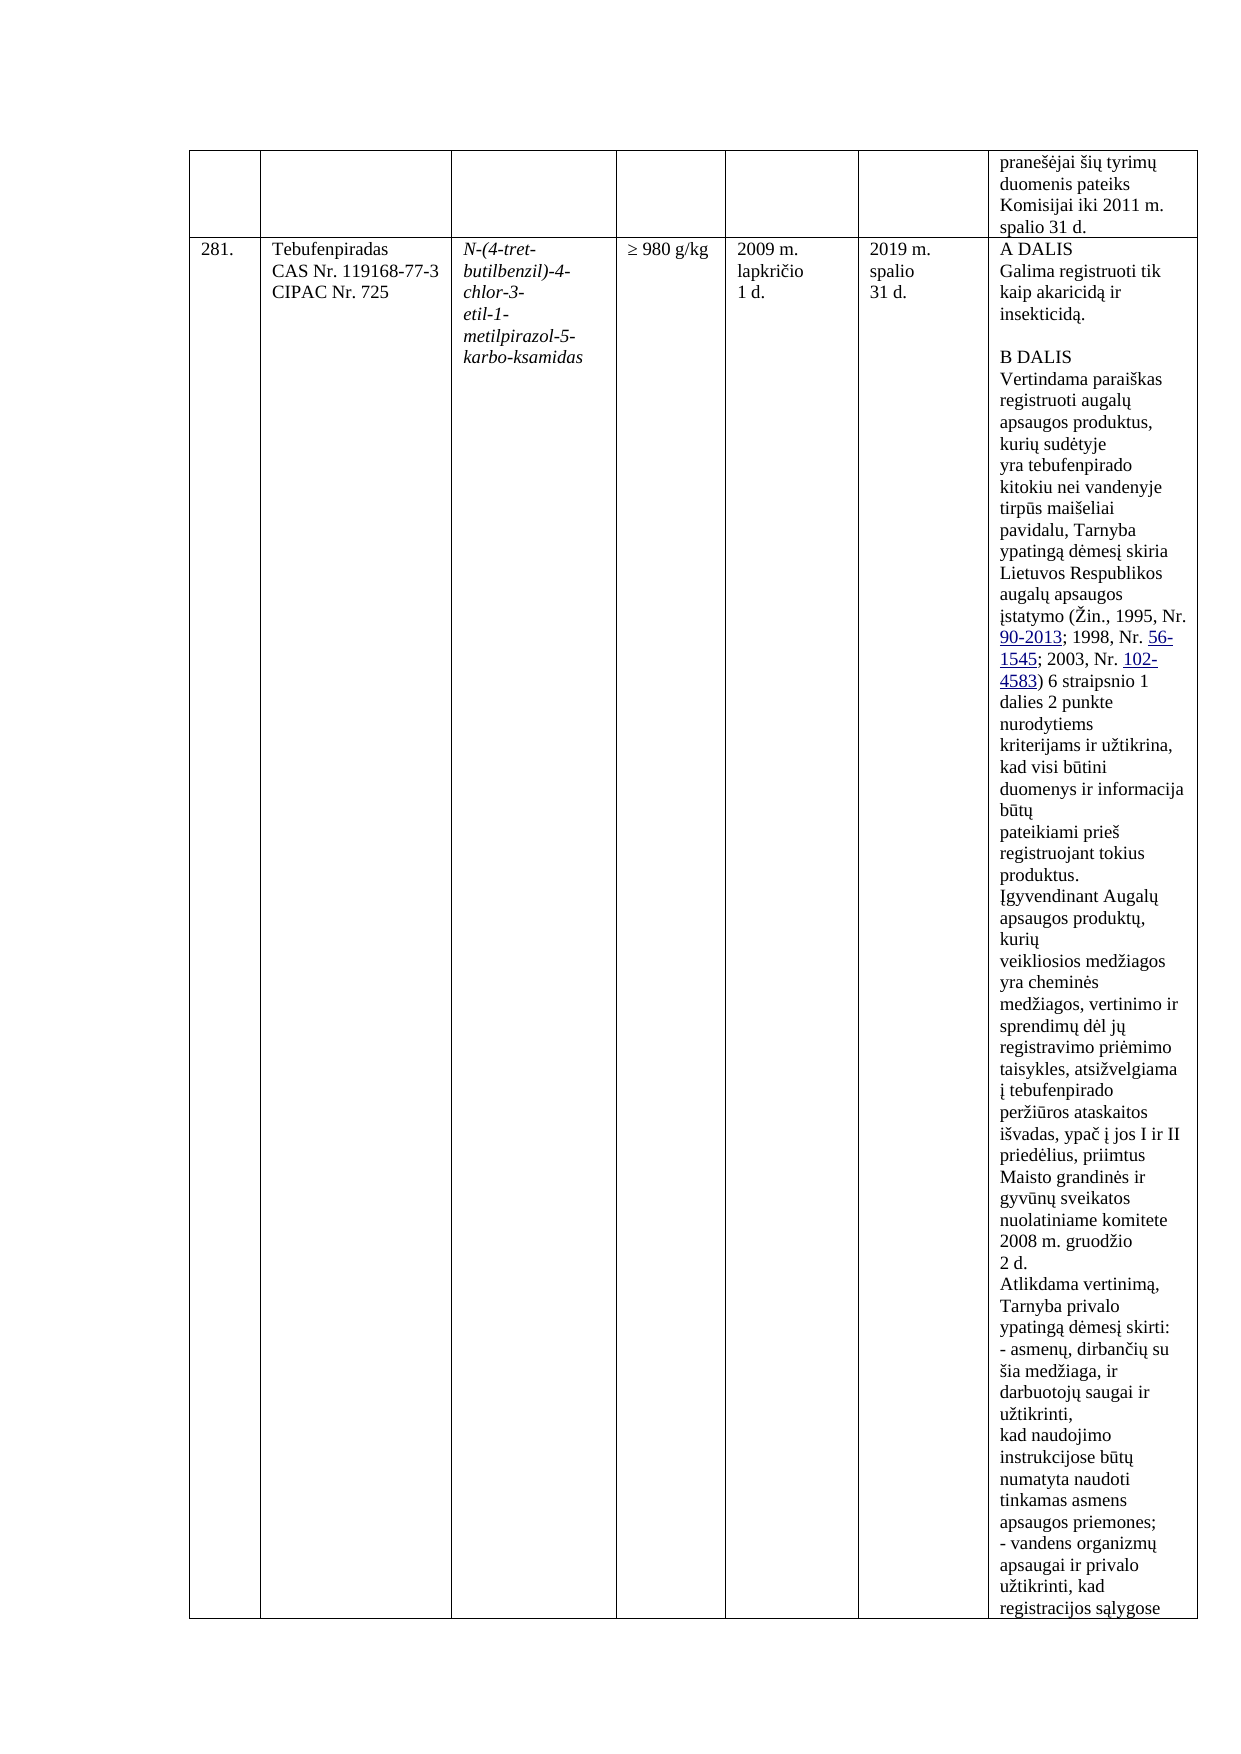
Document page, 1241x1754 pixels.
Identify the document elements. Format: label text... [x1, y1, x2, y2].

table_cell 2019 m. spalio 31 d. [859, 238, 988, 1618]
table_cell [184, 150, 189, 237]
table_cell [1198, 150, 1208, 237]
table_cell ≥ 980 g/kg [617, 238, 725, 1618]
table_cell Tebufenpiradas CAS Nr. 119168-77-3 CIPAC Nr. 725 [261, 238, 451, 1618]
table_cell [452, 151, 616, 237]
table_cell [1208, 150, 1219, 237]
table_cell [617, 151, 725, 237]
table_cell A DALIS Galima registruoti tik kaip akaricidą ir insekticidą. B DALIS Vertindama paraiškas registruoti augalų apsaugos produktus, kurių sudėtyje yra tebufenpirado kitokiu nei vandenyje tirpūs maišeliai pavidalu, Tarnyba ypatingą dėmesį skiria Lietuvos Respublikos augalų apsaugos įstatymo (Žin., 1995, Nr. 90-2013; 1998, Nr. 56-1545; 2003, Nr. 102-4583) 6 straipsnio 1 dalies 2 punkte nurodytiems kriterijams ir užtikrina, kad visi būtini duomenys ir informacija būtų pateikiami prieš registruojant tokius produktus. Įgyvendinant Augalų apsaugos produktų, kurių veikliosios medžiagos yra cheminės medžiagos, vertinimo ir sprendimų dėl jų registravimo priėmimo taisykles, atsižvelgiama į tebufenpirado peržiūros ataskaitos išvadas, ypač į jos I ir II priedėlius, priimtus Maisto grandinės ir gyvūnų sveikatos nuolatiniame komitete 2008 m. gruodžio 2 d. Atlikdama vertinimą, Tarnyba privalo ypatingą dėmesį skirti: - asmenų, dirbančių su šia medžiaga, ir darbuotojų saugai ir užtikrinti, kad naudojimo instrukcijose būtų numatyta naudoti tinkamas asmens apsaugos priemones; - vandens organizmų apsaugai ir privalo užtikrinti, kad registracijos sąlygose [989, 238, 1197, 1618]
table_cell 2009 m. lapkričio 1 d. [726, 238, 858, 1618]
table_cell [261, 151, 451, 237]
table_cell [1208, 237, 1219, 1618]
table_cell [1198, 237, 1208, 1618]
table_cell [859, 151, 988, 237]
table_cell N-(4-tret-butilbenzil)-4-chlor-3- etil-1-metilpirazol-5-karbo-ksamidas [452, 238, 616, 1618]
table_cell [726, 151, 858, 237]
table_cell [184, 237, 189, 1618]
table_cell pranešėjai šių tyrimų duomenis pateiks Komisijai iki 2011 m. spalio 31 d. [989, 151, 1197, 237]
table_cell 281. [190, 238, 260, 1618]
table_cell [190, 151, 260, 237]
